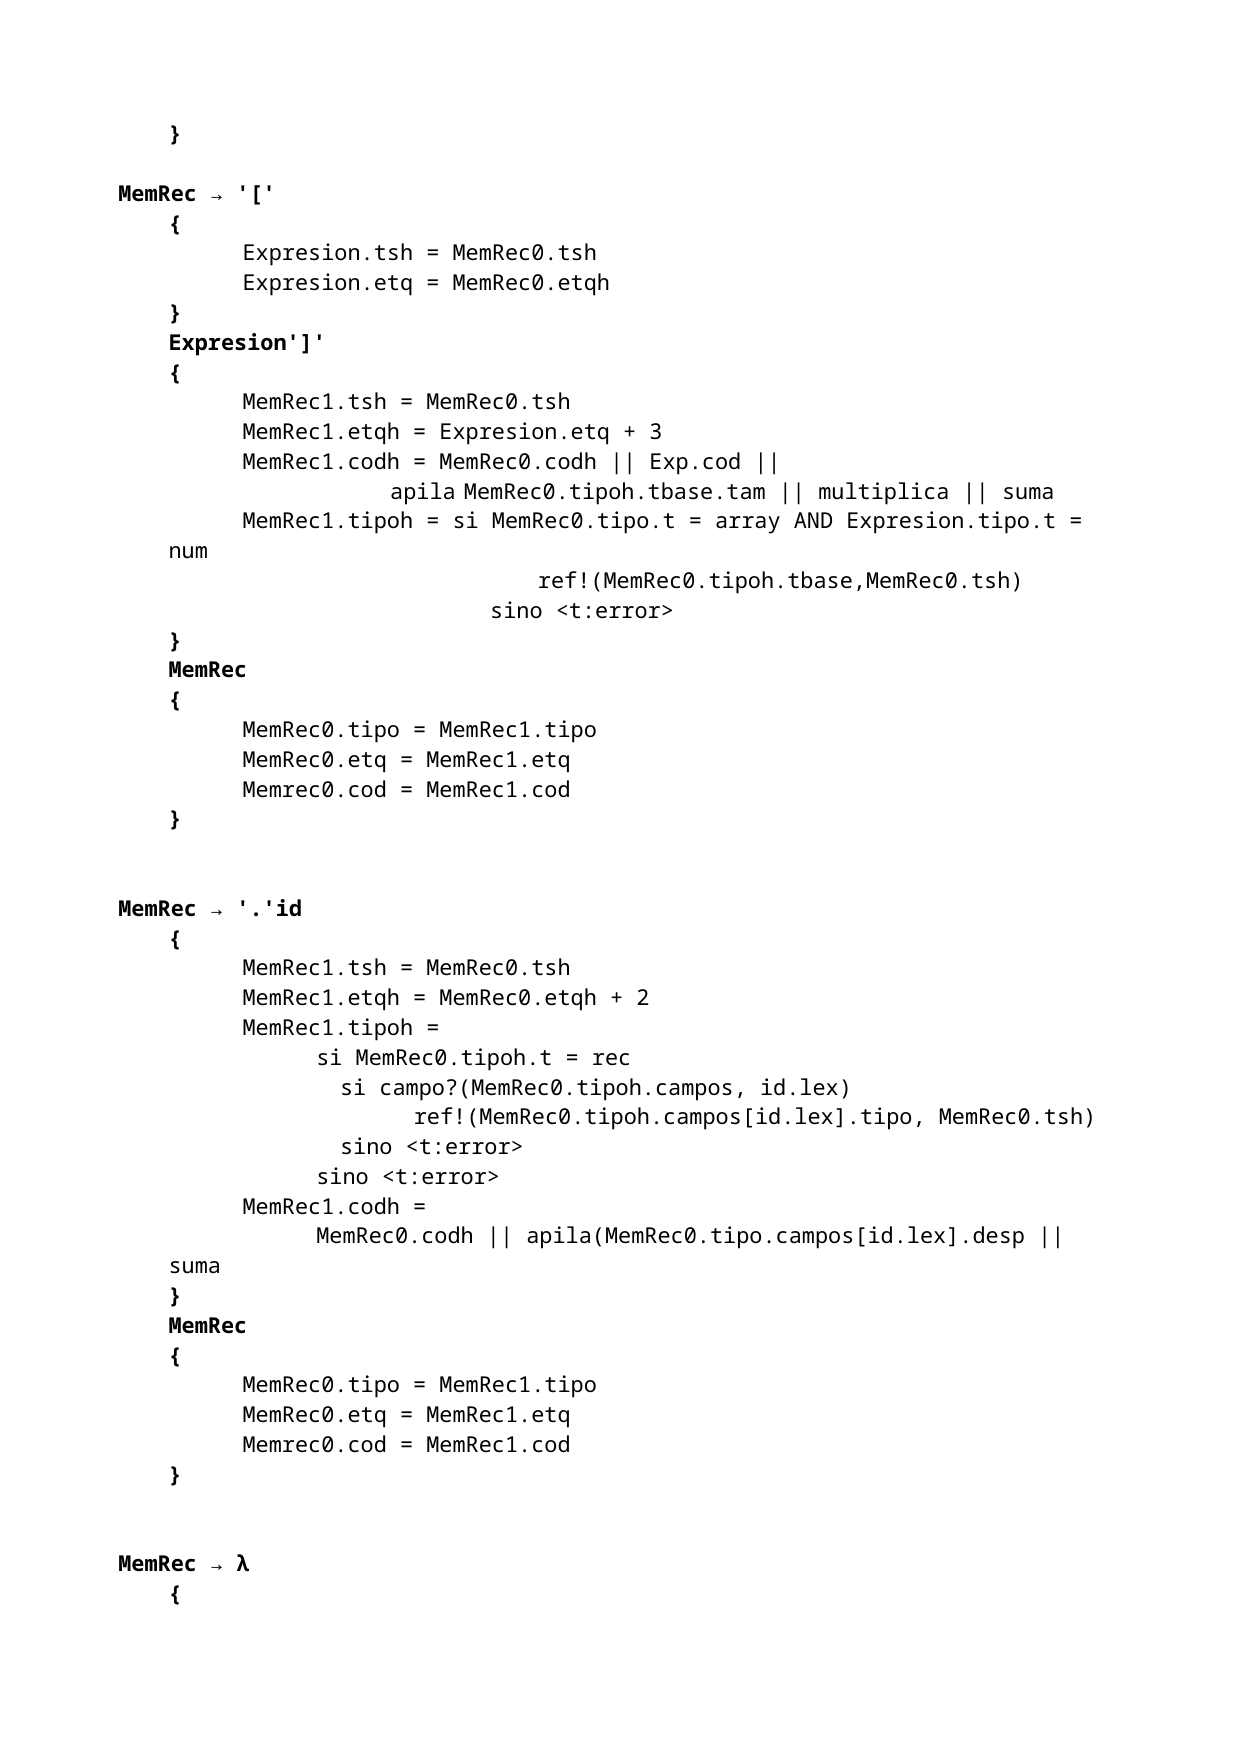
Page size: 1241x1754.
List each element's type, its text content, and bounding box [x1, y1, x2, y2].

text ref!(MemRec0.tipoh.tbase,MemRec0.tsh) [168, 565, 1122, 595]
text MemRec → '[' [118, 178, 1122, 207]
text Memrec0.cod = MemRec1.cod [168, 1429, 1122, 1459]
text MemRec1.tipoh = [168, 1012, 1122, 1042]
text { [168, 1578, 1122, 1608]
text MemRec1.etqh = MemRec0.etqh + 2 [168, 982, 1122, 1012]
text MemRec1.tipoh = si MemRec0.tipo.t = array AND Expresion.tipo.t = num [168, 505, 1122, 565]
text MemRec0.etq = MemRec1.etq [168, 1399, 1122, 1429]
text { [168, 1339, 1122, 1369]
text Memrec0.cod = MemRec1.cod [168, 773, 1122, 803]
text MemRec → λ [118, 1548, 1122, 1578]
text MemRec [168, 1310, 1122, 1339]
text MemRec0.etq = MemRec1.etq [168, 744, 1122, 773]
text MemRec1.codh = MemRec0.codh || Exp.cod || [168, 446, 1122, 476]
text si campo?(MemRec0.tipoh.campos, id.lex) [118, 1071, 1122, 1101]
text { [168, 922, 1122, 952]
text { [168, 356, 1122, 386]
text si MemRec0.tipoh.t = rec [168, 1042, 1122, 1071]
text MemRec1.etqh = Expresion.etq + 3 [168, 416, 1122, 446]
text { [168, 207, 1122, 237]
text Expresion.tsh = MemRec0.tsh [168, 237, 1122, 267]
text sino <t:error> [118, 1131, 1122, 1161]
text } [168, 803, 1122, 833]
text MemRec1.tsh = MemRec0.tsh [168, 386, 1122, 416]
text MemRec → '.'id [118, 893, 1122, 922]
text MemRec0.tipo = MemRec1.tipo [168, 714, 1122, 744]
text } [168, 624, 1122, 654]
text } [168, 118, 1122, 148]
text MemRec1.codh = [168, 1191, 1122, 1220]
text } [168, 1459, 1122, 1488]
text } [168, 1280, 1122, 1310]
text } [168, 297, 1122, 327]
text ref!(MemRec0.tipoh.campos[id.lex].tipo, MemRec0.tsh) [118, 1101, 1122, 1131]
text MemRec1.tsh = MemRec0.tsh [168, 952, 1122, 982]
text { [168, 684, 1122, 714]
text sino <t:error> [168, 1161, 1122, 1191]
text MemRec0.tipo = MemRec1.tipo [168, 1369, 1122, 1399]
text apila MemRec0.tipoh.tbase.tam || multiplica || suma [168, 476, 1122, 505]
text sino <t:error> [168, 595, 1122, 624]
text MemRec [168, 654, 1122, 684]
text MemRec0.codh || apila(MemRec0.tipo.campos[id.lex].desp || suma [168, 1220, 1122, 1280]
text Expresion.etq = MemRec0.etqh [168, 267, 1122, 297]
text Expresion']' [168, 327, 1122, 356]
